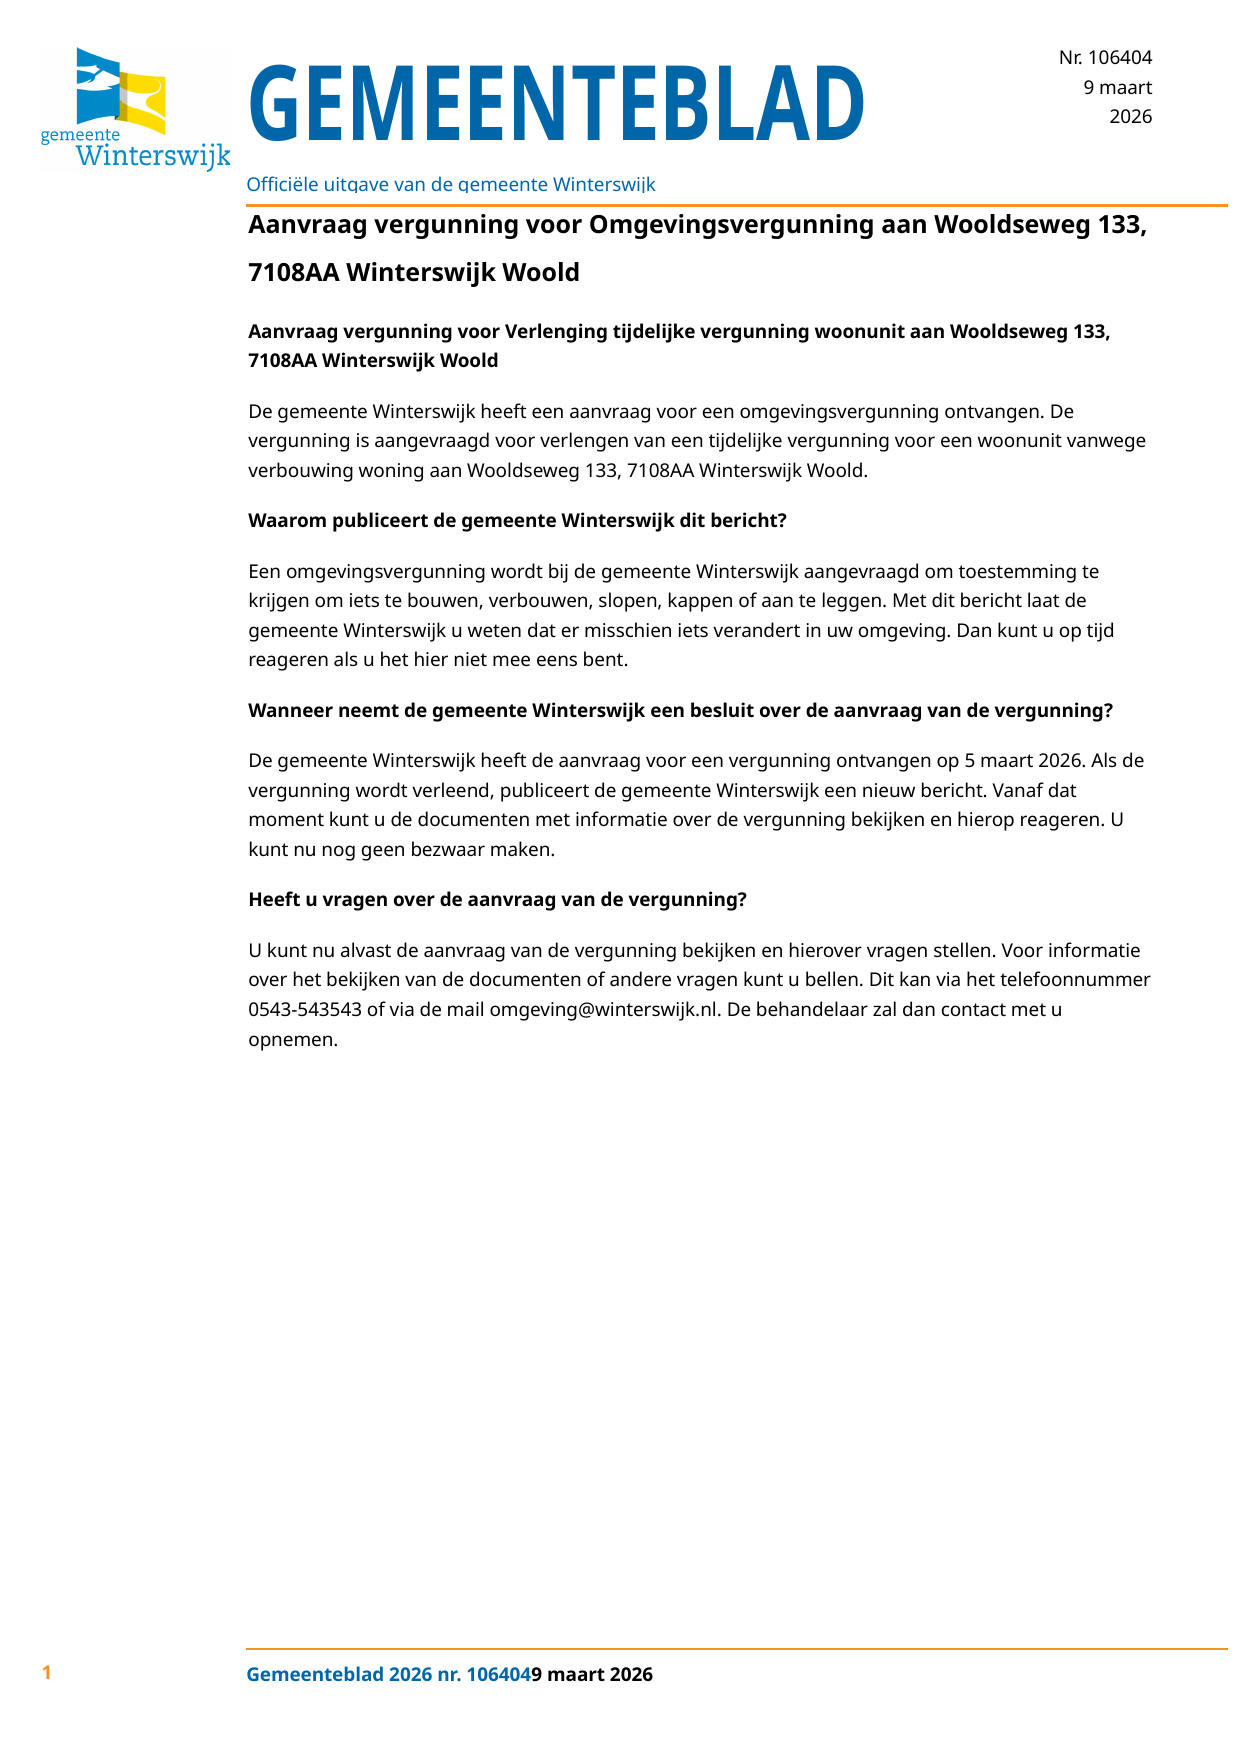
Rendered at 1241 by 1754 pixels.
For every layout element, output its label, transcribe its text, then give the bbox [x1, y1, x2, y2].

text Aanvraag vergunning voor Omgevingsvergunning aan Wooldseweg 133, 7108AA Winterswijk Woold [248, 207, 1152, 288]
text Een omgevingsvergunning wordt bij de gemeente Winterswijk aangevraagd om toestemming te krijgen om iets te bouwen, verbouwen, slopen, kappen of aan te leggen. Met dit bericht laat de gemeente Winterswijk u weten dat er misschien iets verandert in uw omgeving. Dan kunt u op tijd reageren als u het hier niet mee eens bent. [248, 558, 1152, 672]
text Wanneer neemt de gemeente Winterswijk een besluit over de aanvraag van de vergunning? [248, 697, 1152, 723]
picture [41, 47, 231, 172]
text Heeft u vragen over de aanvraag van de vergunning? [248, 887, 1152, 912]
text U kunt nu alvast de aanvraag van de vergunning bekijken en hierover vragen stellen. Voor informatie over het bekijken van de documenten of andere vragen kunt u bellen. Dit kan via het telefoonnummer 0543-543543 of via de mail omgeving@winterswijk.nl. De behandelaar zal dan contact met u opnemen. [248, 937, 1152, 1052]
text De gemeente Winterswijk heeft de aanvraag voor een vergunning ontvangen op 5 maart 2026. Als de vergunning wordt verleend, publiceert de gemeente Winterswijk een nieuw bericht. Vanaf dat moment kunt u de documenten met informatie over de vergunning bekijken en hierop reageren. U kunt nu nog geen bezwaar maken. [248, 747, 1152, 862]
text Waarom publiceert de gemeente Winterswijk dit bericht? [248, 507, 1152, 533]
picture [225, 153, 231, 162]
text Aanvraag vergunning voor Verlenging tijdelijke vergunning woonunit aan Wooldseweg 133, 7108AA Winterswijk Woold [248, 318, 1152, 373]
text De gemeente Winterswijk heeft een aanvraag voor een omgevingsvergunning ontvangen. De vergunning is aangevraagd voor verlengen van een tijdelijke vergunning voor een woonunit vanwege verbouwing woning aan Wooldseweg 133, 7108AA Winterswijk Woold. [248, 398, 1152, 483]
